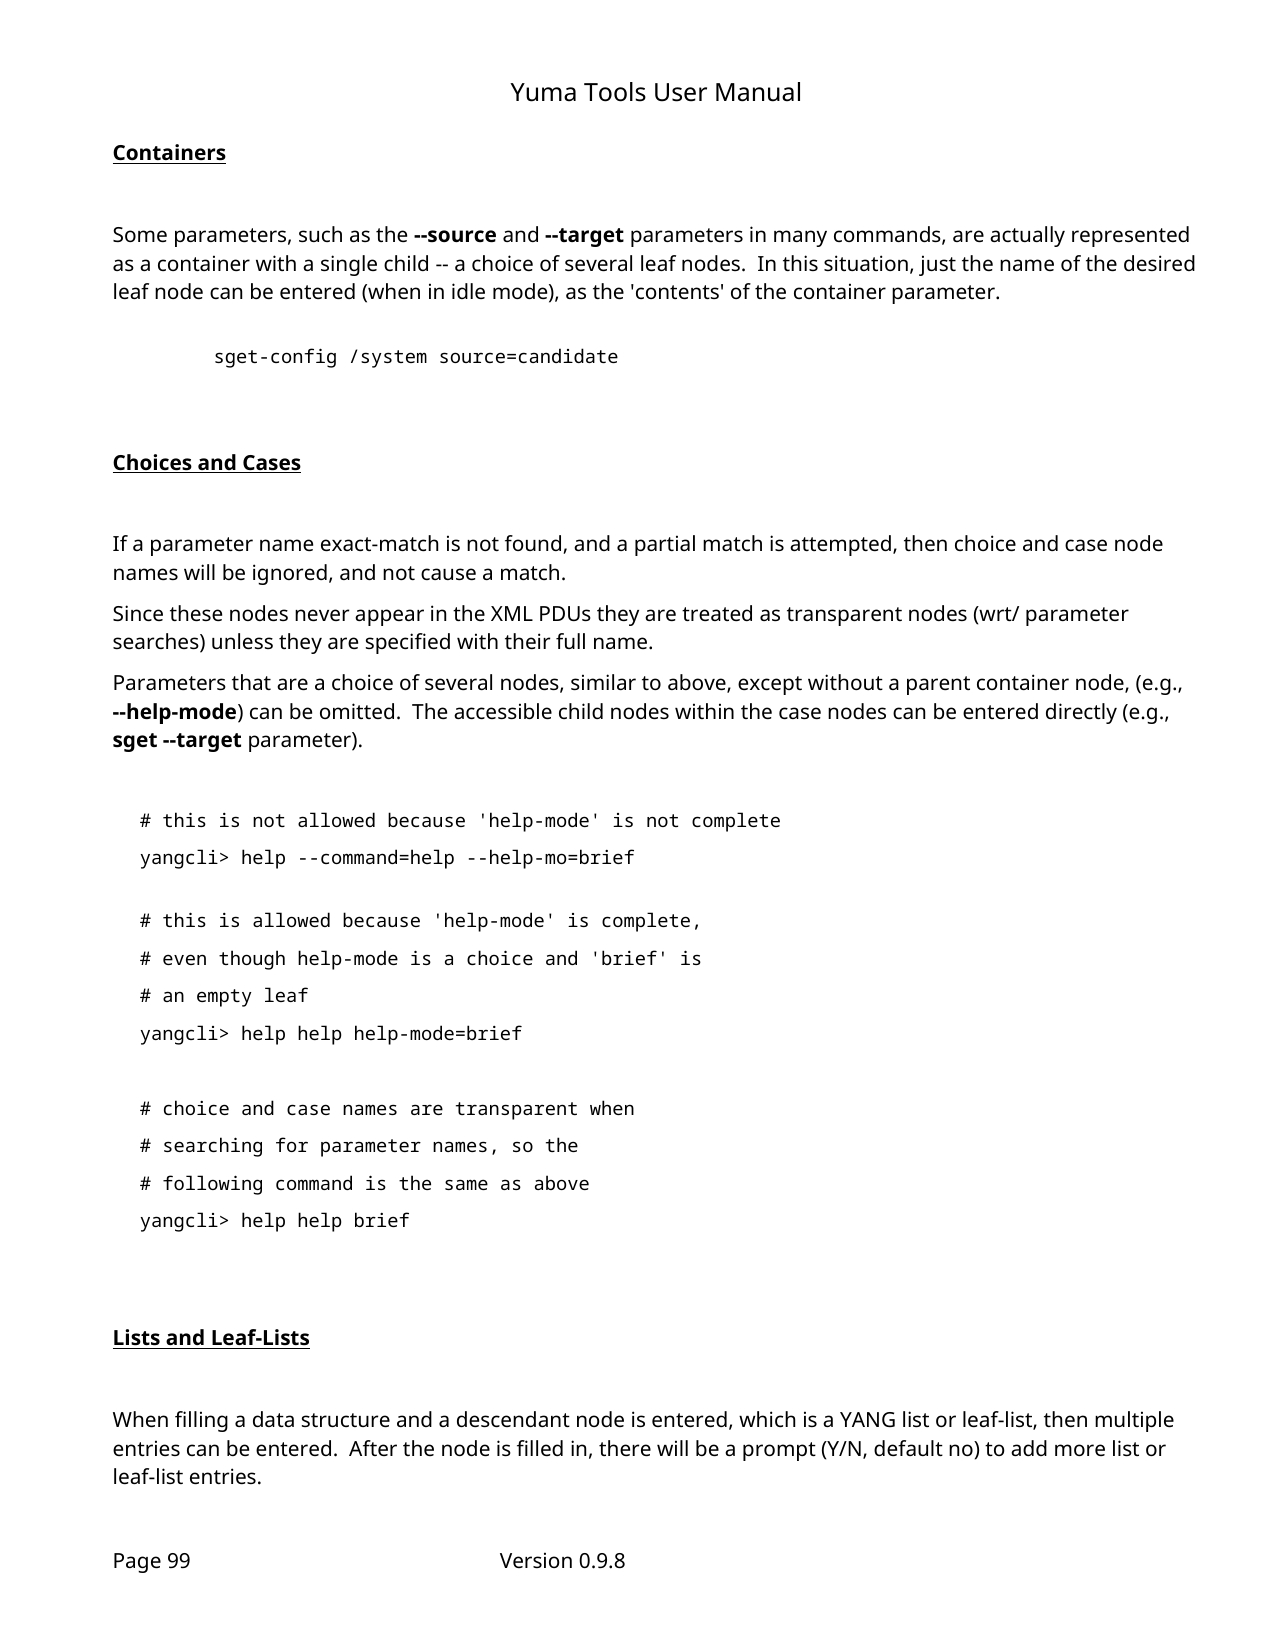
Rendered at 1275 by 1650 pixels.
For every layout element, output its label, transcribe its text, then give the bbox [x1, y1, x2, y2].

text Lists and Leaf-Lists [112, 1323, 1200, 1352]
text # this is not allowed because 'help-mode' is not complete [139, 807, 1200, 833]
text # even though help-mode is a choice and 'brief' is [139, 945, 1200, 971]
text # choice and case names are transparent when [139, 1095, 1200, 1121]
text yangcli> help --command=help --help-mo=brief [139, 844, 1200, 870]
text Choices and Cases [112, 448, 1200, 476]
text # this is allowed because 'help-mode' is complete, [139, 882, 1200, 933]
text Some parameters, such as the --source and --target parameters in many commands, are actually represented as a container with a single child -- a choice of several leaf nodes. In this situation, just the name of the desired leaf node can be entered (when in idle mode), as the 'contents' of the container parameter. [112, 220, 1200, 306]
text When filling a data structure and a descendant node is entered, which is a YANG list or leaf-list, then multiple entries can be entered. After the node is filled in, there will be a prompt (Y/N, default no) to add more list or leaf-list entries. [112, 1405, 1200, 1491]
text yangcli> help help help-mode=brief [139, 1020, 1200, 1046]
text # searching for parameter names, so the [139, 1133, 1200, 1158]
text Parameters that are a choice of several nodes, similar to above, except without a parent container node, (e.g., --help-mode) can be omitted. The accessible child nodes within the case nodes can be entered directly (e.g., sget --target parameter). [112, 668, 1200, 754]
text # an empty leaf [139, 983, 1200, 1008]
text # following command is the same as above [139, 1170, 1200, 1196]
text If a parameter name exact-match is not found, and a partial match is attempted, then choice and case node names will be ignored, and not cause a match. [112, 529, 1200, 586]
text sget-config /system source=candidate [139, 318, 1200, 395]
text yangcli> help help brief [139, 1208, 1200, 1233]
text Containers [112, 138, 1200, 167]
text Since these nodes never appear in the XML PDUs they are treated as transparent nodes (wrt/ parameter searches) unless they are specified with their full name. [112, 599, 1200, 656]
